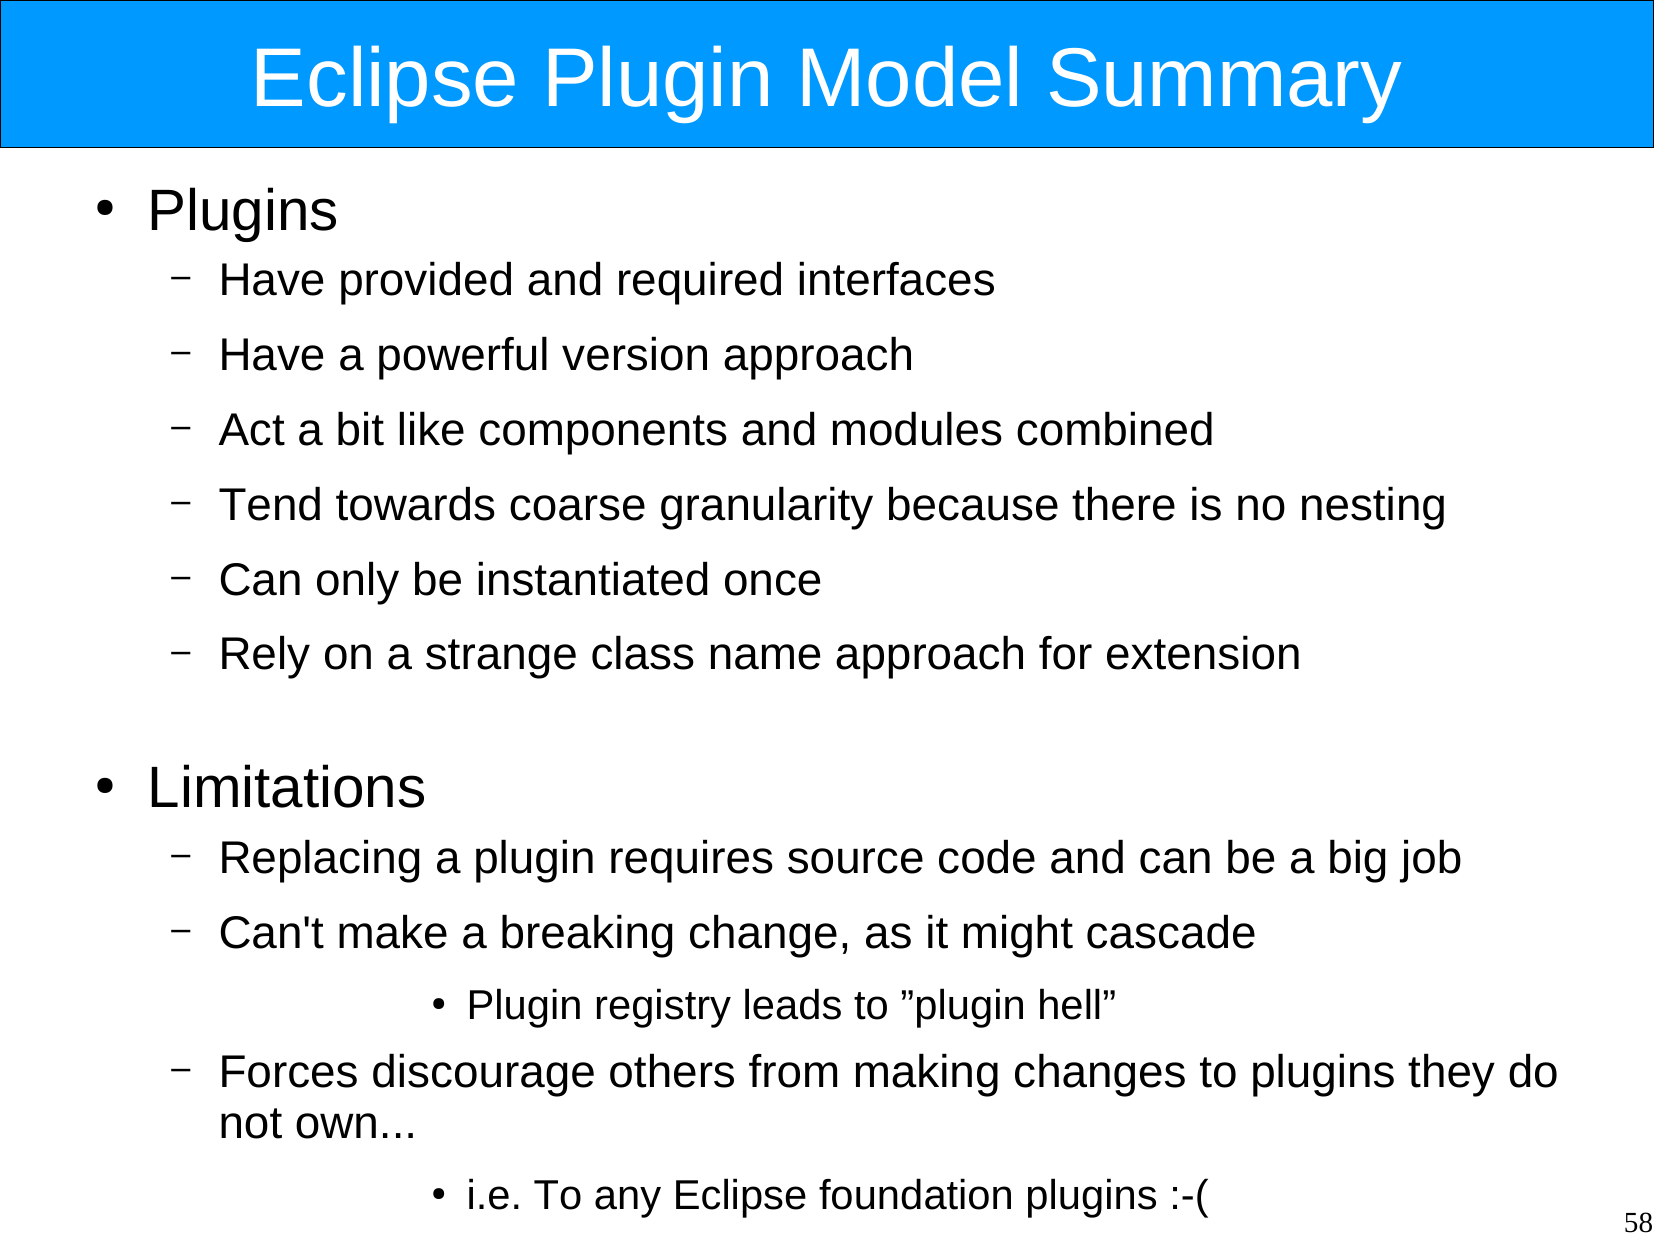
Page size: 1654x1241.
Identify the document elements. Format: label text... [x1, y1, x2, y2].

title Eclipse Plugin Model Summary [82, 21, 1571, 135]
list Plugins Have provided and required interfaces Have a powerful version approach Act a bit like components and modules combined Tend towards coarse granularity because there is no nesting Can only be instantiated once Rely on a strange class name approach for extension Limitations Replacing a plugin requires source code and can be a big job Can't make a breaking change, as it might cascade Plugin registry leads to ”plugin hell” Forces discourage others from making changes to plugins they do not own... i.e. To any Eclipse foundation plugins :-( [76, 177, 1565, 1216]
